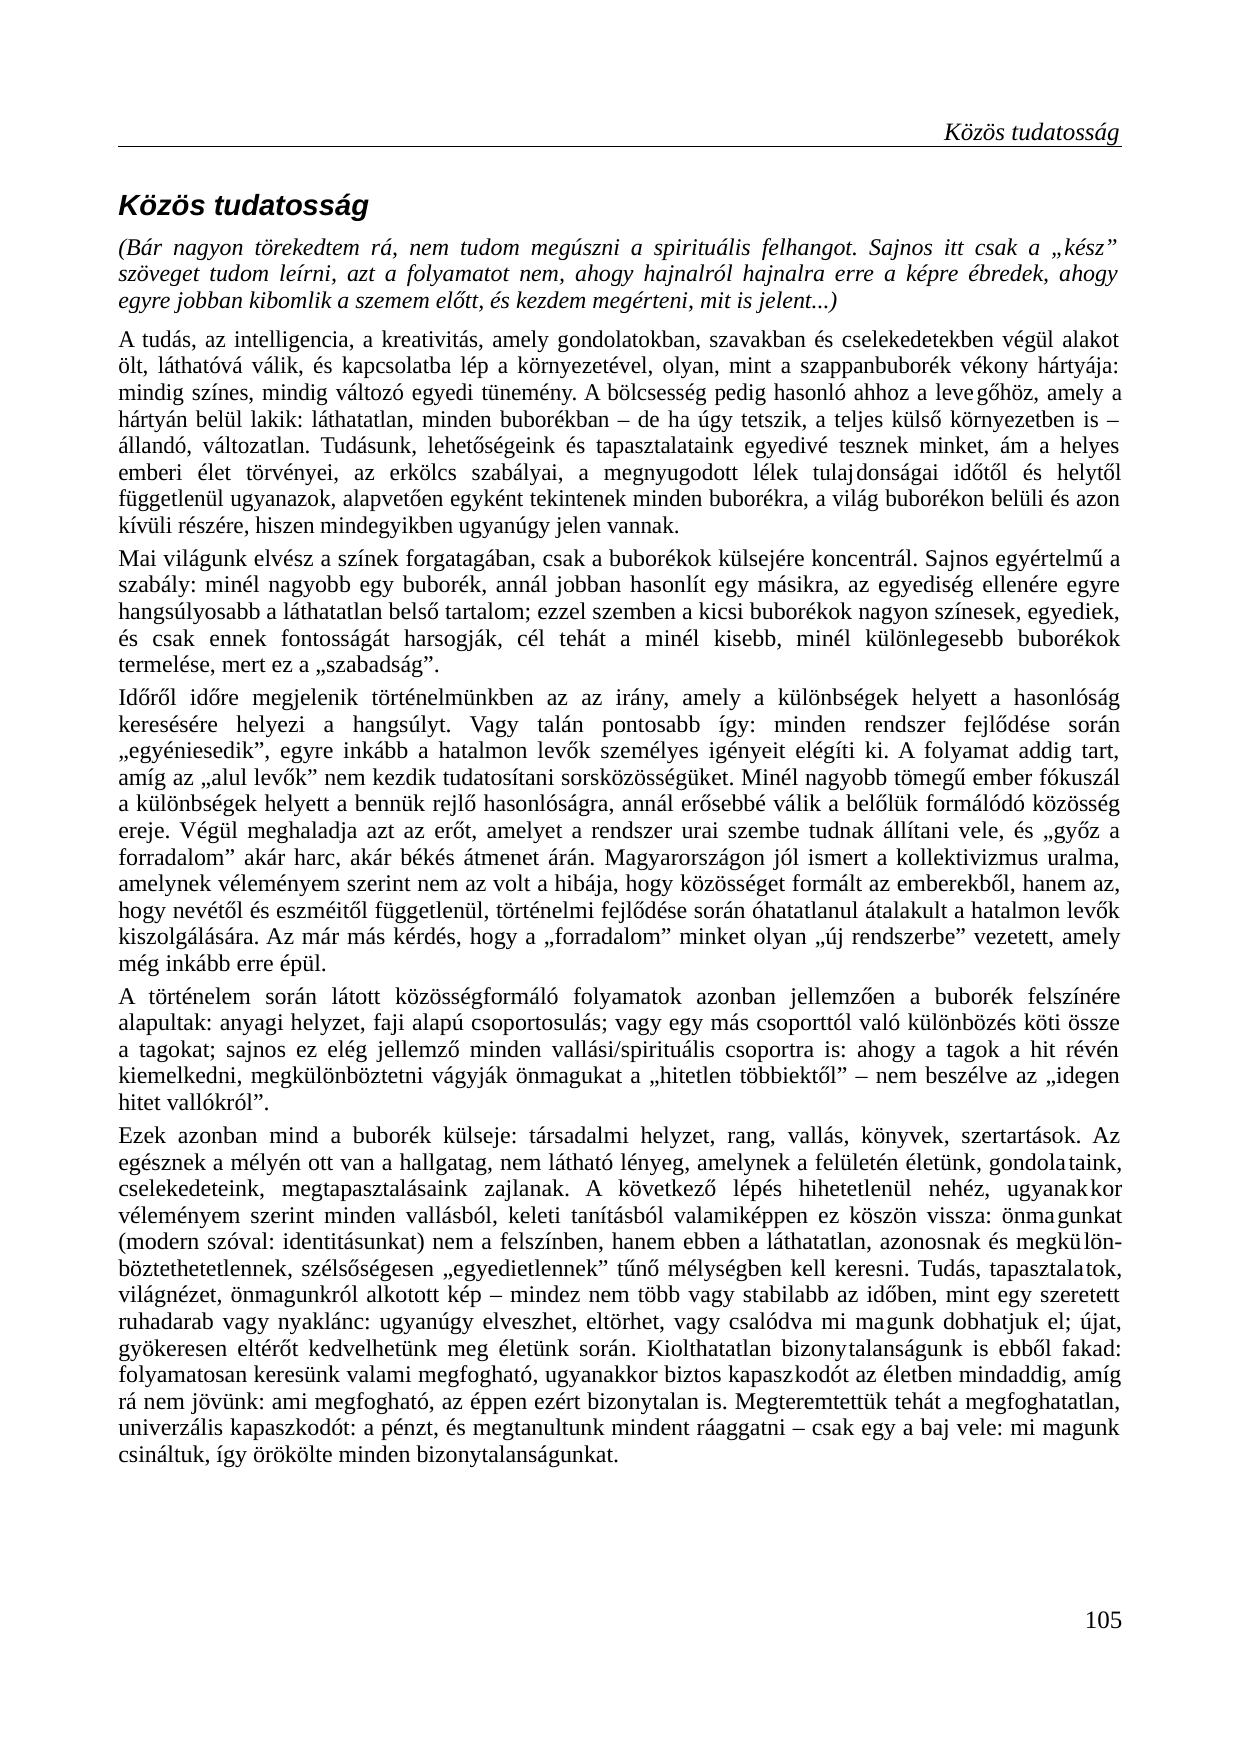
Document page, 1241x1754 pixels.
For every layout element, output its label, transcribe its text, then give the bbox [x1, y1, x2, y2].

text A történelem során látott közösségformáló folyamatok azonban jellemzően a buborék felszínére alapultak: anyagi helyzet, faji alapú csoportosulás; vagy egy más csoporttól való különbözés köti össze a tagokat; sajnos ez elég jellemző minden vallási/spirituális csoportra is: ahogy a tagok a hit révén kiemelkedni, megkülönböztetni vágyják önmagukat a „hitetlen többiektől” – nem beszélve az „idegen hitet vallókról”. [118, 983, 1122, 1116]
text (Bár nagyon törekedtem rá, nem tudom megúszni a spirituális felhangot. Sajnos itt csak a „kész” szöveget tudom leírni, azt a folyamatot nem, ahogy hajnalról hajnalra erre a képre ébredek, ahogy egyre jobban kibomlik a szemem előtt, és kezdem megérteni, mit is jelent...) [118, 234, 1122, 313]
text Mai világunk elvész a színek forgatagában, csak a buborékok külsejére koncentrál. Sajnos egyértelmű a szabály: minél nagyobb egy buborék, annál jobban hasonlít egy másikra, az egyediség ellenére egyre hangsúlyosabb a láthatatlan belső tartalom; ezzel szemben a kicsi buborékok nagyon színesek, egyediek, és csak ennek fontosságát harsogják, cél tehát a minél kisebb, minél különlegesebb buborékok termelése, mert ez a „szabadság”. [118, 545, 1122, 678]
text A tudás, az intelligencia, a kreativitás, amely gondolatokban, szavakban és cselekedetekben végül alakot ölt, láthatóvá válik, és kapcsolatba lép a környezetével, olyan, mint a szappanbuborék vékony hártyája: mindig színes, mindig változó egyedi tünemény. A bölcsesség pedig hasonló ahhoz a leve­gőhöz, amely a hártyán belül lakik: láthatatlan, minden buborékban – de ha úgy tetszik, a teljes külső környezetben is – állandó, változatlan. Tudásunk, lehetőségeink és tapasztalataink egyedivé tesznek minket, ám a helyes emberi élet törvényei, az erkölcs szabályai, a megnyugodott lélek tulaj­donságai időtől és helytől függetlenül ugyanazok, alapvetően egyként tekintenek minden buborékra, a világ buborékon belüli és azon kívüli részére, hiszen mindegyikben ugyanúgy jelen vannak. [118, 326, 1122, 538]
text Ezek azonban mind a buborék külseje: társadalmi helyzet, rang, vallás, könyvek, szertartások. Az egésznek a mélyén ott van a hallgatag, nem látható lényeg, amelynek a felületén életünk, gondola­taink, cselekedeteink, megtapasztalásaink zajlanak. A következő lépés hihetetlenül nehéz, ugyanak­kor véleményem szerint minden vallásból, keleti tanításból valamiképpen ez köszön vissza: önma­gun­kat (modern szóval: identitásunkat) nem a felszínben, hanem ebben a láthatatlan, azonosnak és megkü­lön­böztethetetlennek, szélsőségesen „egyedietlennek” tűnő mélységben kell keresni. Tudás, tapasztala­tok, világnézet, önmagunkról alkotott kép – mindez nem több vagy stabilabb az időben, mint egy szeretett ruhadarab vagy nyaklánc: ugyanúgy elveszhet, eltörhet, vagy csalódva mi ma­gunk dob­hatjuk el; újat, gyökeresen eltérőt kedvelhetünk meg életünk során. Kiolthatatlan bizony­talanságunk is ebből fakad: folyamatosan keresünk valami megfogható, ugyanakkor biztos kapasz­ko­dót az életben mindaddig, amíg rá nem jövünk: ami megfogható, az éppen ezért bizonytalan is. Megteremtettük tehát a megfoghatatlan, univerzális kapaszkodót: a pénzt, és megtanultunk mindent ráaggatni – csak egy a baj vele: mi magunk csináltuk, így örökölte minden bizonytalanságunkat. [118, 1122, 1122, 1467]
text Időről időre megjelenik történelmünkben az az irány, amely a különbségek helyett a hasonlóság keresésére helyezi a hangsúlyt. Vagy talán pontosabb így: minden rendszer fejlődése során „egyéniesedik”, egyre inkább a hatalmon levők személyes igényeit elégíti ki. A folyamat addig tart, amíg az „alul levők” nem kezdik tudatosítani sorsközösségüket. Minél nagyobb tömegű ember fókuszál a különbségek helyett a bennük rejlő hasonlóságra, annál erősebbé válik a belőlük formálódó közösség ereje. Végül meghaladja azt az erőt, amelyet a rendszer urai szembe tudnak állítani vele, és „győz a forradalom” akár harc, akár békés átmenet árán. Magyarországon jól ismert a kollektivizmus uralma, amelynek véleményem szerint nem az volt a hibája, hogy közösséget formált az emberekből, hanem az, hogy nevétől és eszméitől függetlenül, történelmi fejlődése során óhatatlanul átalakult a hatalmon levők kiszolgálására. Az már más kérdés, hogy a „forradalom” minket olyan „új rendszerbe” vezetett, amely még inkább erre épül. [118, 684, 1122, 976]
subtitle Közös tudatosság [118, 189, 1122, 221]
